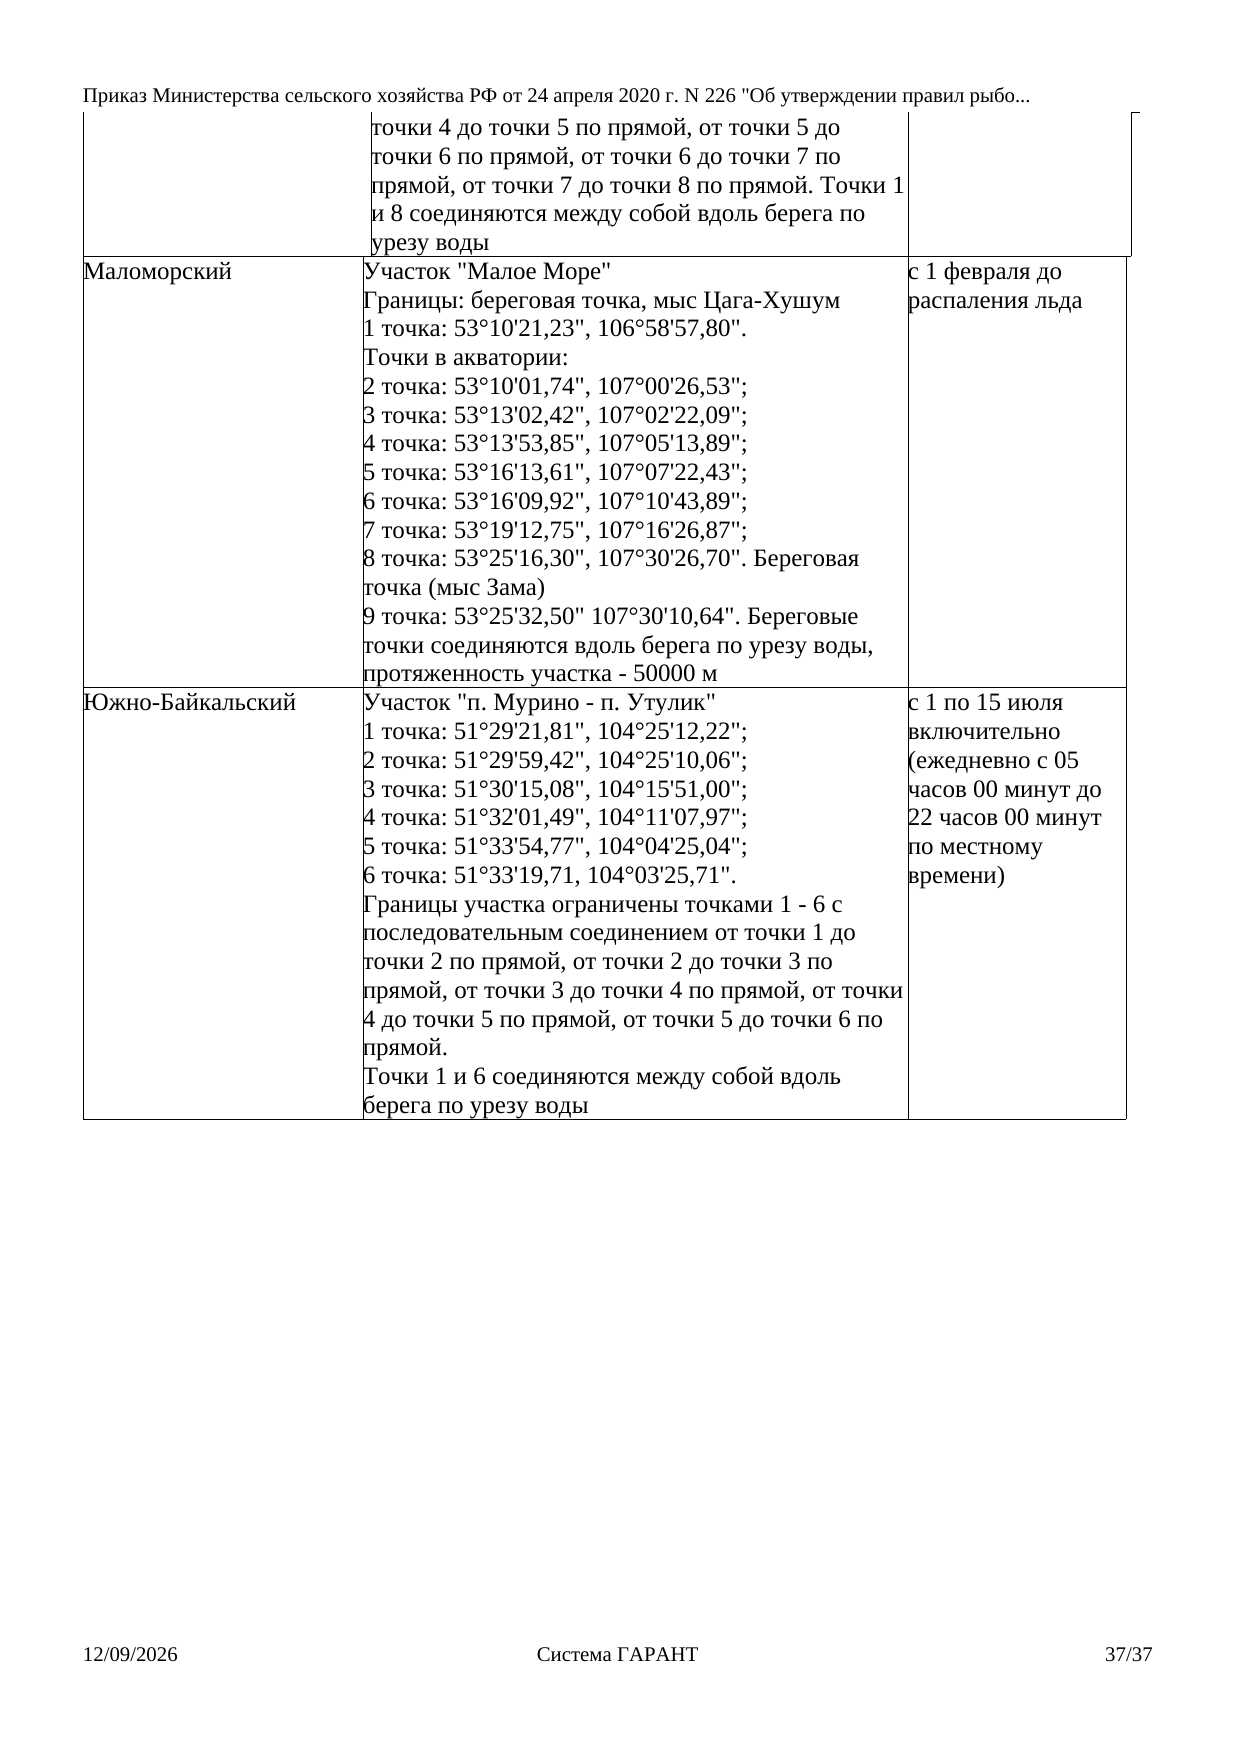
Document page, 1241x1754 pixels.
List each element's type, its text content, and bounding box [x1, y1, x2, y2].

table_cell Участок "п. Мурино - п. Утулик" 1 точка: 51°29'21,81", 104°25'12,22"; 2 точка: 51°29'59,42", 104°25'10,06"; 3 точка: 51°30'15,08", 104°15'51,00"; 4 точка: 51°32'01,49", 104°11'07,97"; 5 точка: 51°33'54,77", 104°04'25,04"; 6 точка: 51°33'19,71, 104°03'25,71". Границы участка ограничены точками 1 - 6 с последовательным соединением от точки 1 до точки 2 по прямой, от точки 2 до точки 3 по прямой, от точки 3 до точки 4 по прямой, от точки 4 до точки 5 по прямой, от точки 5 до точки 6 по прямой. Точки 1 и 6 соединяются между собой вдоль берега по урезу воды [364, 688, 908, 1119]
table_cell c 1 по 15 июля включительно (ежедневно с 05 часов 00 минут до 22 часов 00 минут по местному времени) [909, 688, 1126, 1119]
table_cell [909, 112, 1131, 256]
table_cell Южно-Байкальский [84, 688, 363, 1119]
table_cell [84, 112, 371, 256]
table_cell Участок "Малое Море" Границы: береговая точка, мыс Цага-Хушум 1 точка: 53°10'21,23", 106°58'57,80". Точки в акватории: 2 точка: 53°10'01,74", 107°00'26,53"; 3 точка: 53°13'02,42", 107°02'22,09"; 4 точка: 53°13'53,85", 107°05'13,89"; 5 точка: 53°16'13,61", 107°07'22,43"; 6 точка: 53°16'09,92", 107°10'43,89"; 7 точка: 53°19'12,75", 107°16'26,87"; 8 точка: 53°25'16,30", 107°30'26,70". Береговая точка (мыс Зама) 9 точка: 53°25'32,50" 107°30'10,64". Береговые точки соединяются вдоль берега по урезу воды, протяженность участка - 50000 м [364, 257, 908, 687]
table_cell точки 4 до точки 5 по прямой, от точки 5 до точки 6 по прямой, от точки 6 до точки 7 по прямой, от точки 7 до точки 8 по прямой. Точки 1 и 8 соединяются между собой вдоль берега по урезу воды [372, 112, 908, 256]
table_cell с 1 февраля до распаления льда [909, 257, 1126, 687]
table_cell Маломорский [84, 257, 363, 687]
